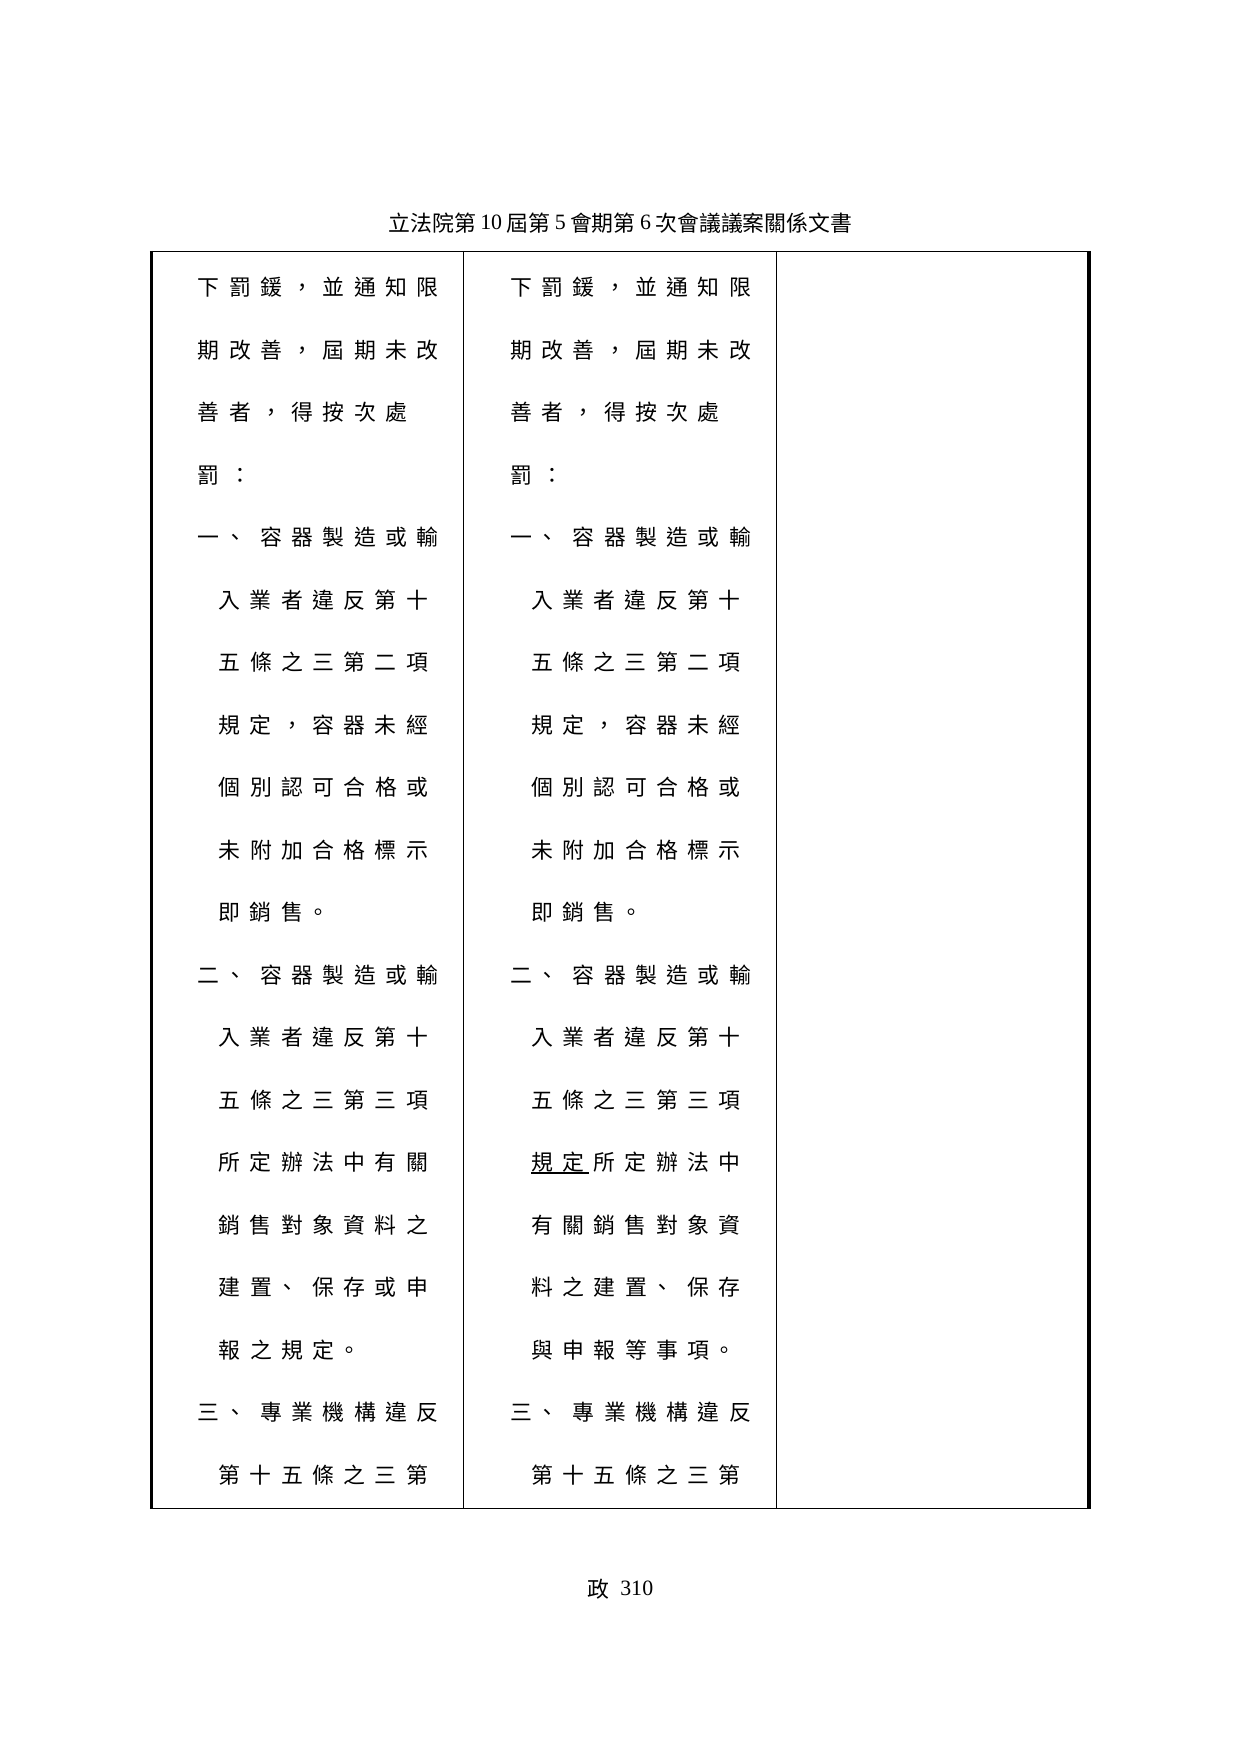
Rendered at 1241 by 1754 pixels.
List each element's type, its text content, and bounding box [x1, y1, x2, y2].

table_cell 下罰鍰，並通知限期改善，屆期未改善者，得按次處罰： 一、容器製造或輸入業者違反第十五條之三第二項規定，容器未經個別認可合格或未附加合格標示即銷售。 二、容器製造或輸入業者違反第十五條之三第三項所定辦法中有關銷售對象資料之建置、保存或申報之規定。 三、專業機構違反第十五條之三第 [153, 252, 463, 1508]
table_cell [777, 252, 1087, 1508]
table_cell 下罰鍰，並通知限期改善，屆期未改善者，得按次處罰： 一、容器製造或輸入業者違反第十五條之三第二項規定，容器未經個別認可合格或未附加合格標示即銷售。 二、容器製造或輸入業者違反第十五條之三第三項規定所定辦法中有關銷售對象資料之建置、保存與申報等事項。 三、專業機構違反第十五條之三第 [464, 252, 776, 1508]
